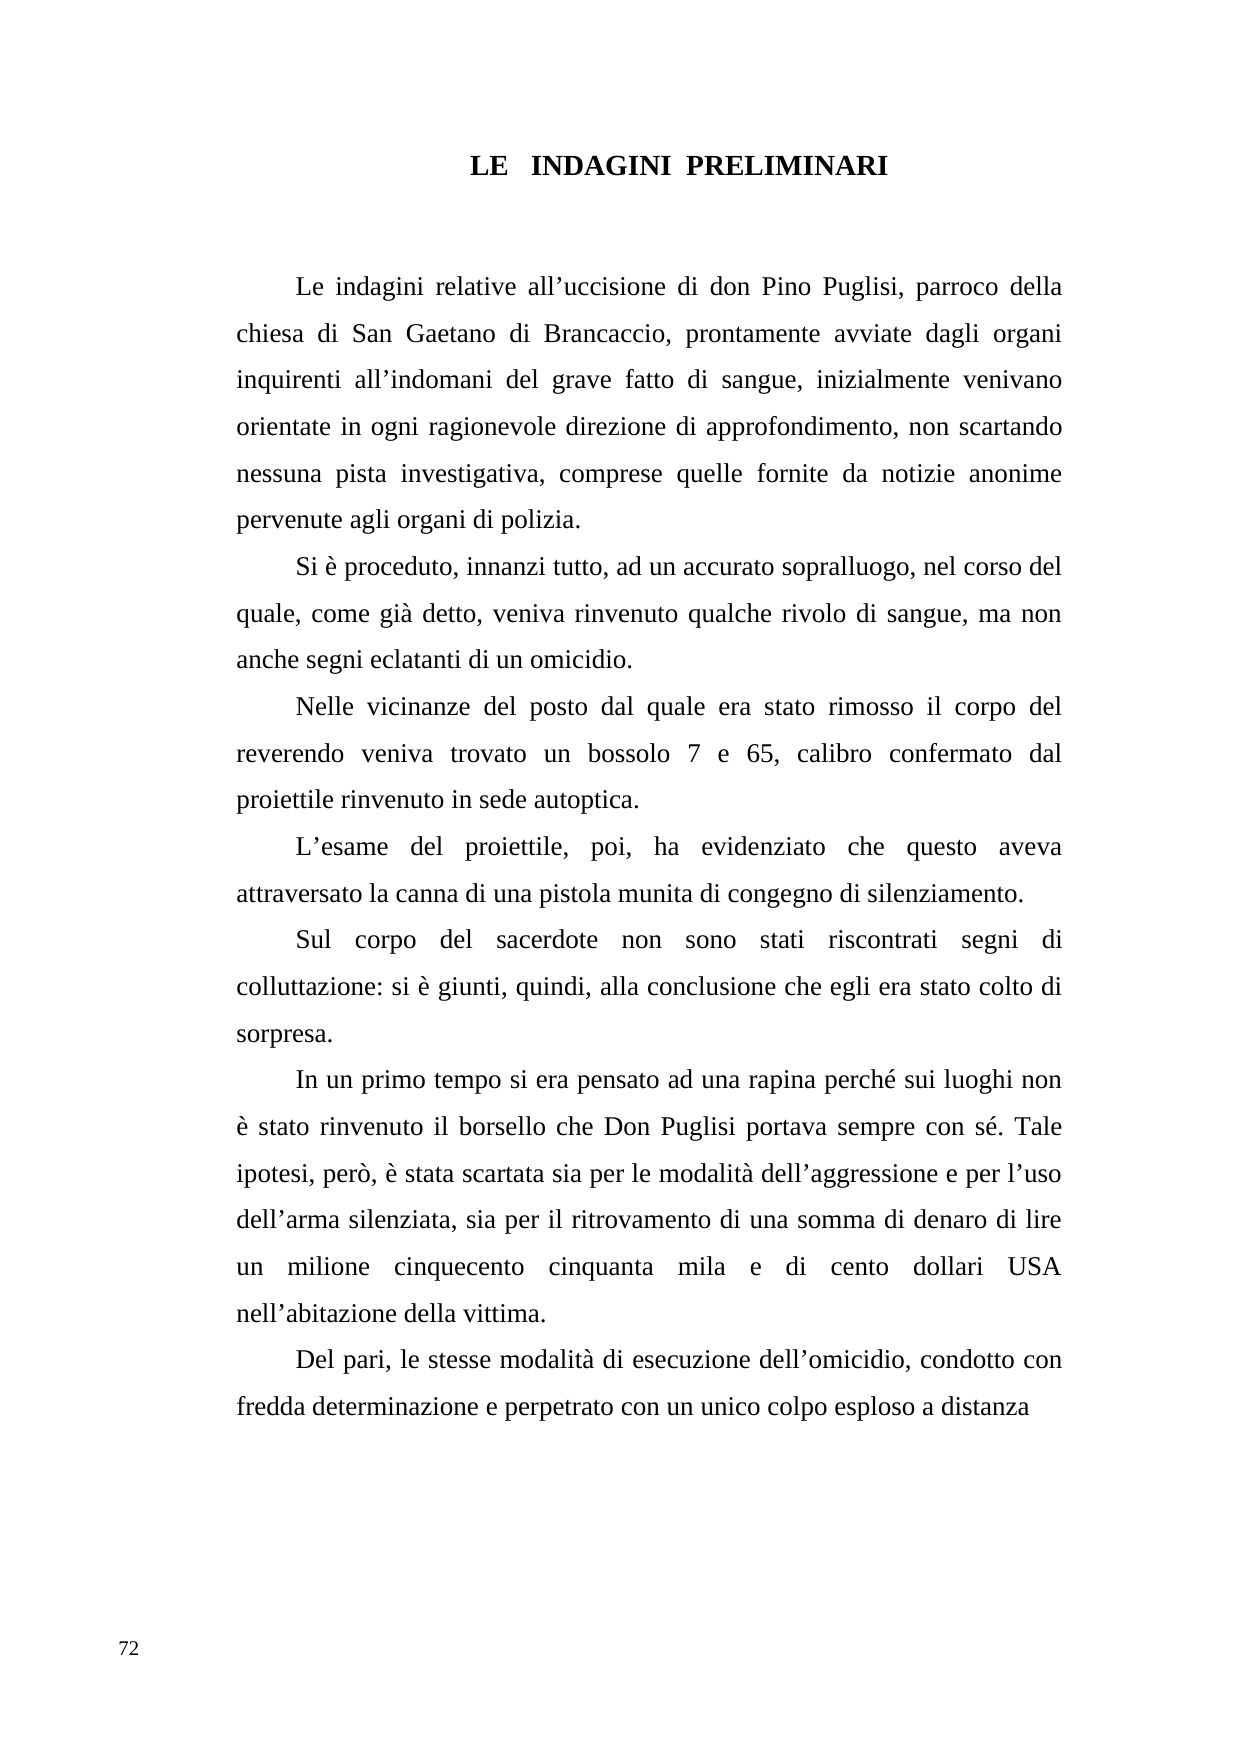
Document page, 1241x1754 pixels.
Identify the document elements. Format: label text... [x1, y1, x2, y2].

text Del pari, le stesse modalità di esecuzione dell’omicidio, condotto con fredda determinazione e perpetrato con un unico colpo esploso a distanza [236, 1343, 1063, 1421]
text L’esame del proiettile, poi, ha evidenziato che questo aveva attraversato la canna di una pistola munita di congegno di silenziamento. [236, 830, 1063, 908]
text LE INDAGINI PRELIMINARI [236, 148, 1063, 181]
text Le indagini relative all’uccisione di don Pino Puglisi, parroco della chiesa di San Gaetano di Brancaccio, prontamente avviate dagli organi inquirenti all’indomani del grave fatto di sangue, inizialmente venivano orientate in ogni ragionevole direzione di approfondimento, non scartando nessuna pista investigativa, comprese quelle fornite da notizie anonime pervenute agli organi di polizia. [236, 270, 1063, 534]
text Nelle vicinanze del posto dal quale era stato rimosso il corpo del reverendo veniva trovato un bossolo 7 e 65, calibro confermato dal proiettile rinvenuto in sede autoptica. [236, 690, 1063, 814]
text In un primo tempo si era pensato ad una rapina perché sui luoghi non è stato rinvenuto il borsello che Don Puglisi portava sempre con sé. Tale ipotesi, però, è stata scartata sia per le modalità dell’aggressione e per l’uso dell’arma silenziata, sia per il ritrovamento di una somma di denaro di lire un milione cinquecento cinquanta mila e di cento dollari USA nell’abitazione della vittima. [236, 1063, 1063, 1328]
text Si è proceduto, innanzi tutto, ad un accurato sopralluogo, nel corso del quale, come già detto, veniva rinvenuto qualche rivolo di sangue, ma non anche segni eclatanti di un omicidio. [236, 550, 1063, 674]
text Sul corpo del sacerdote non sono stati riscontrati segni di colluttazione: si è giunti, quindi, alla conclusione che egli era stato colto di sorpresa. [236, 923, 1063, 1048]
